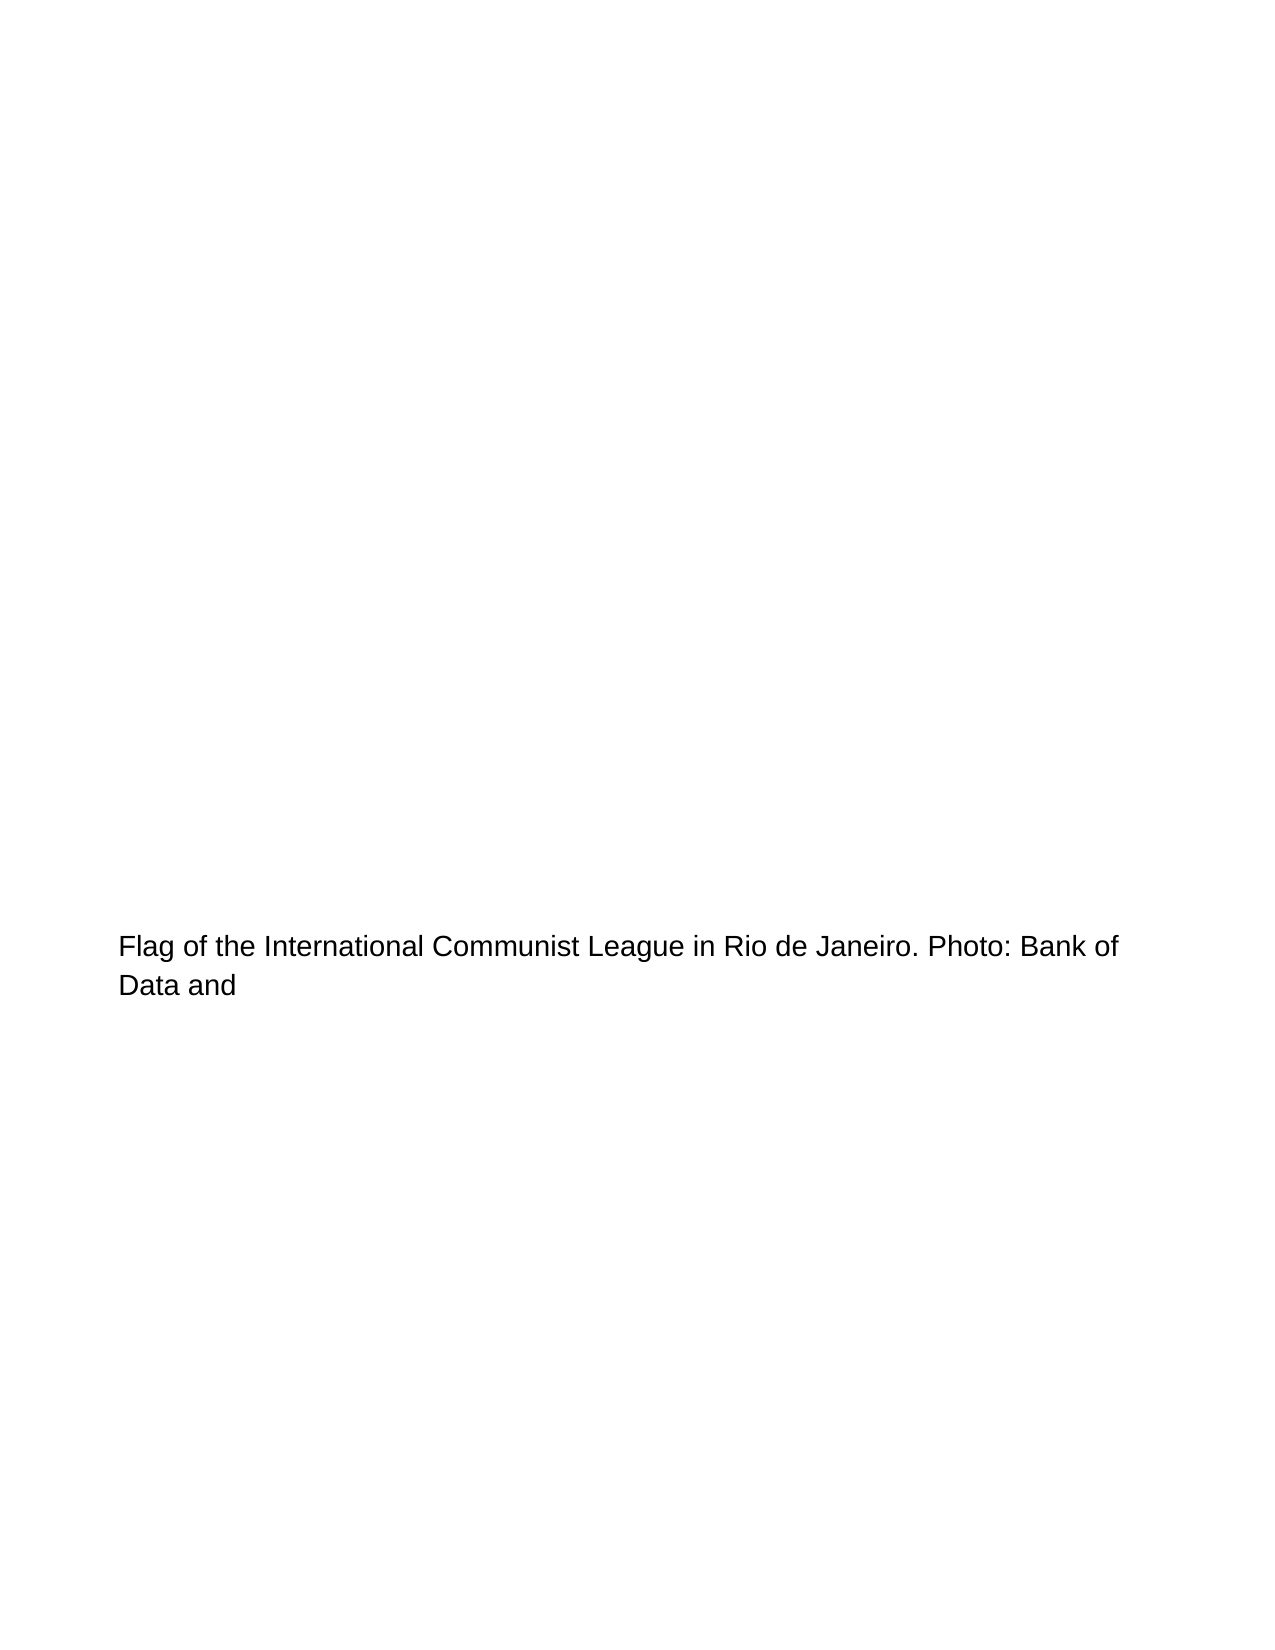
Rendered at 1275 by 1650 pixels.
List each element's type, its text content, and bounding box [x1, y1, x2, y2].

text Flag of the International Communist League in Rio de Janeiro. Photo: Bank of Data and [118, 118, 1157, 1001]
